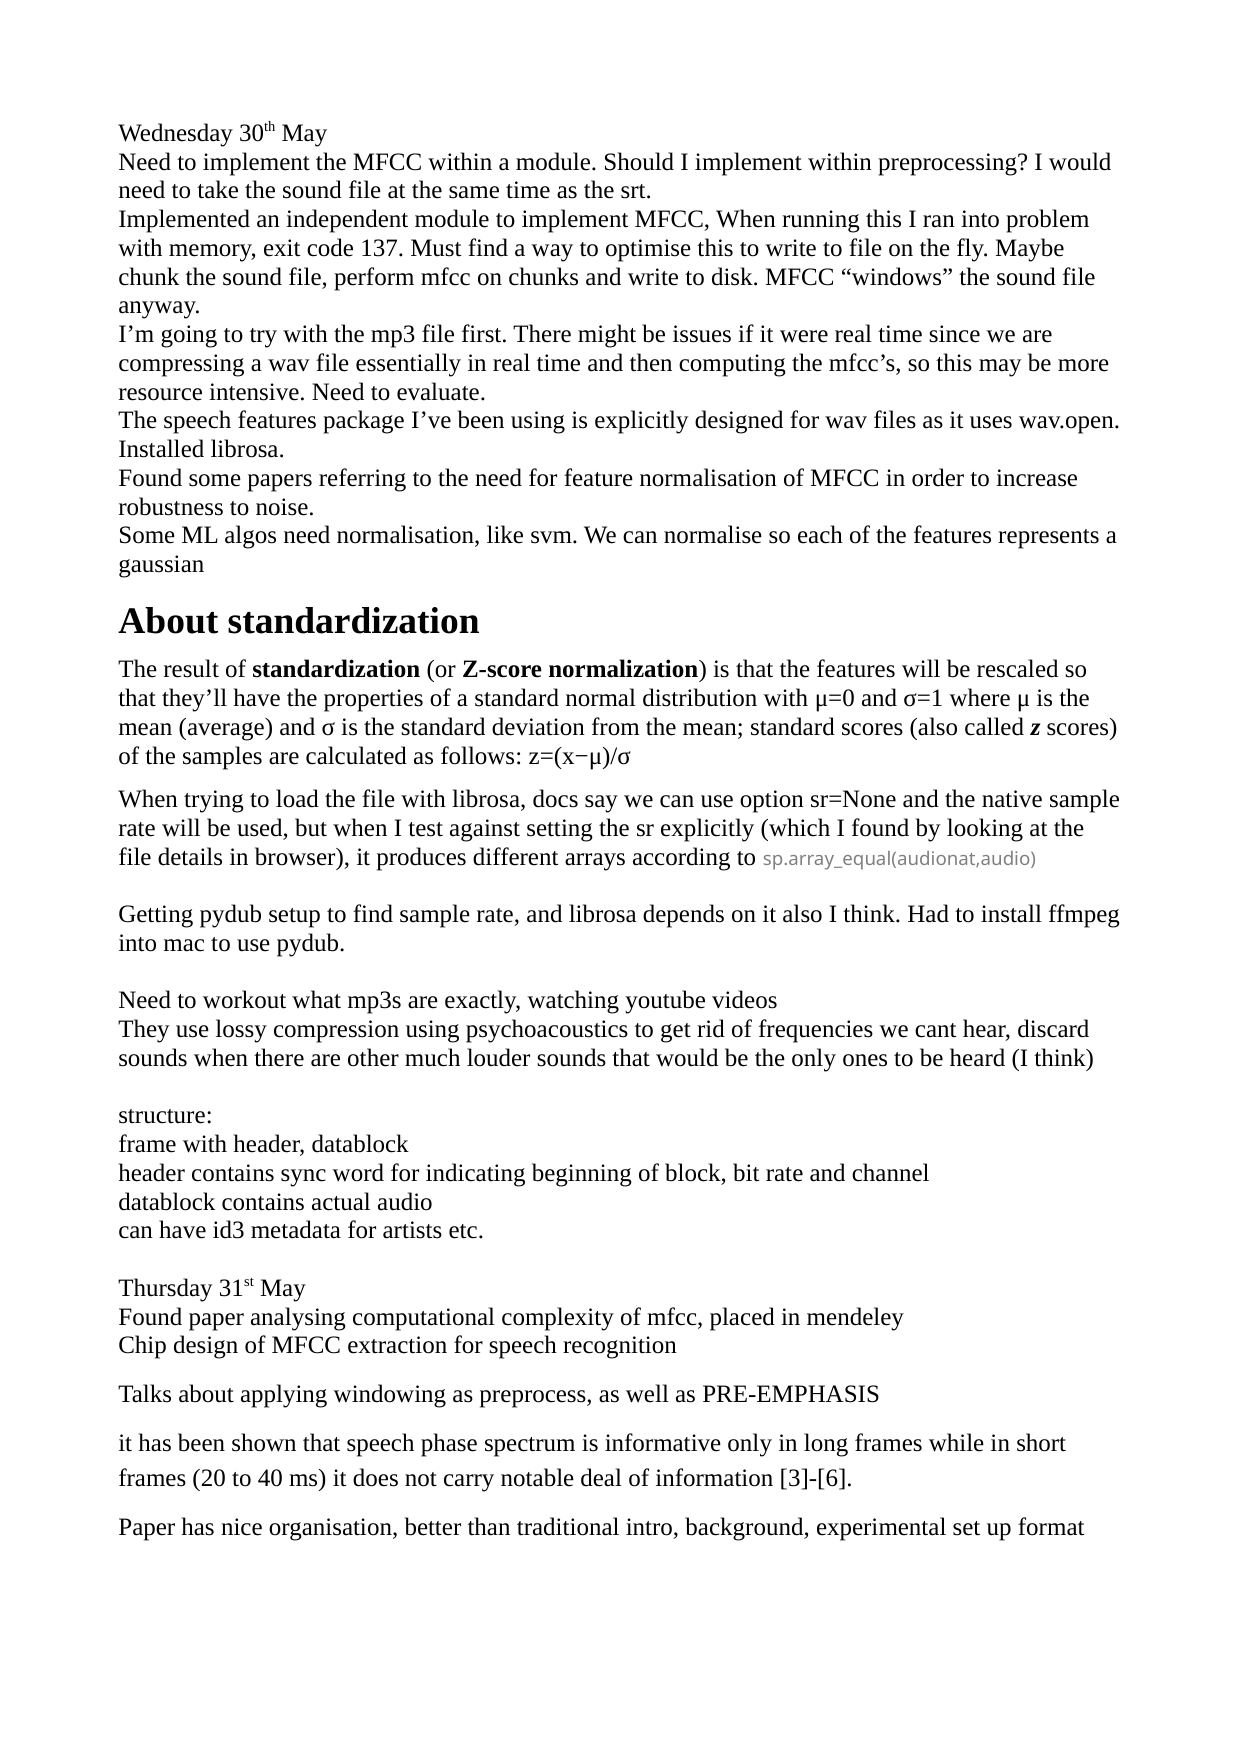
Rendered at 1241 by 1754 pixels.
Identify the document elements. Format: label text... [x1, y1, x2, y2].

text Chip design of MFCC extraction for speech recognition [118, 1330, 1122, 1359]
text When trying to load the file with librosa, docs say we can use option sr=None and the native sample rate will be used, but when I test against setting the sr explicitly (which I found by looking at the file details in browser), it produces different arrays according to sp.array_equal(audionat,audio) [118, 784, 1122, 870]
text Need to workout what mp3s are exactly, watching youtube videos [118, 985, 1122, 1014]
text datablock contains actual audio [118, 1187, 1122, 1215]
text header contains sync word for indicating beginning of block, bit rate and channel [118, 1158, 1122, 1187]
text Need to implement the MFCC within a module. Should I implement within preprocessing? I would need to take the sound file at the same time as the srt. [118, 147, 1122, 204]
text Found paper analysing computational complexity of mfcc, placed in mendeley [118, 1302, 1122, 1330]
subtitle About standardization [118, 599, 1122, 642]
text Talks about applying windowing as preprocess, as well as PRE-EMPHASIS [118, 1379, 1122, 1408]
text Implemented an independent module to implement MFCC, When running this I ran into problem with memory, exit code 137. Must find a way to optimise this to write to file on the fly. Maybe chunk the sound file, perform mfcc on chunks and write to disk. MFCC “windows” the sound file anyway. [118, 204, 1122, 319]
text can have id3 metadata for artists etc. [118, 1215, 1122, 1244]
text The speech features package I’ve been using is explicitly designed for wav files as it uses wav.open. [118, 406, 1122, 434]
text I’m going to try with the mp3 file first. There might be issues if it were real time since we are compressing a wav file essentially in real time and then computing the mfcc’s, so this may be more resource intensive. Need to evaluate. [118, 319, 1122, 406]
text Paper has nice organisation, better than traditional intro, background, experimental set up format [118, 1512, 1122, 1541]
text structure: [118, 1100, 1122, 1129]
text Wednesday 30th May [118, 118, 1122, 147]
text The result of standardization (or Z-score normalization) is that the features will be rescaled so that they’ll have the properties of a standard normal distribution with μ=0 and σ=1 where μ is the mean (average) and σ is the standard deviation from the mean; standard scores (also called z scores) of the samples are calculated as follows: z=(x−μ)/σ [118, 654, 1122, 769]
text Found some papers referring to the need for feature normalisation of MFCC in order to increase robustness to noise. [118, 463, 1122, 521]
text it has been shown that speech phase spectrum is informative only in long frames while in short frames (20 to 40 ms) it does not carry notable deal of information [3]-[6]. [118, 1428, 1122, 1492]
text Thursday 31st May [118, 1273, 1122, 1302]
text Some ML algos need normalisation, like svm. We can normalise so each of the features represents a gaussian [118, 521, 1122, 578]
text Installed librosa. [118, 434, 1122, 463]
text frame with header, datablock [118, 1129, 1122, 1158]
text Getting pydub setup to find sample rate, and librosa depends on it also I think. Had to install ffmpeg into mac to use pydub. [118, 899, 1122, 957]
text They use lossy compression using psychoacoustics to get rid of frequencies we cant hear, discard sounds when there are other much louder sounds that would be the only ones to be heard (I think) [118, 1014, 1122, 1072]
